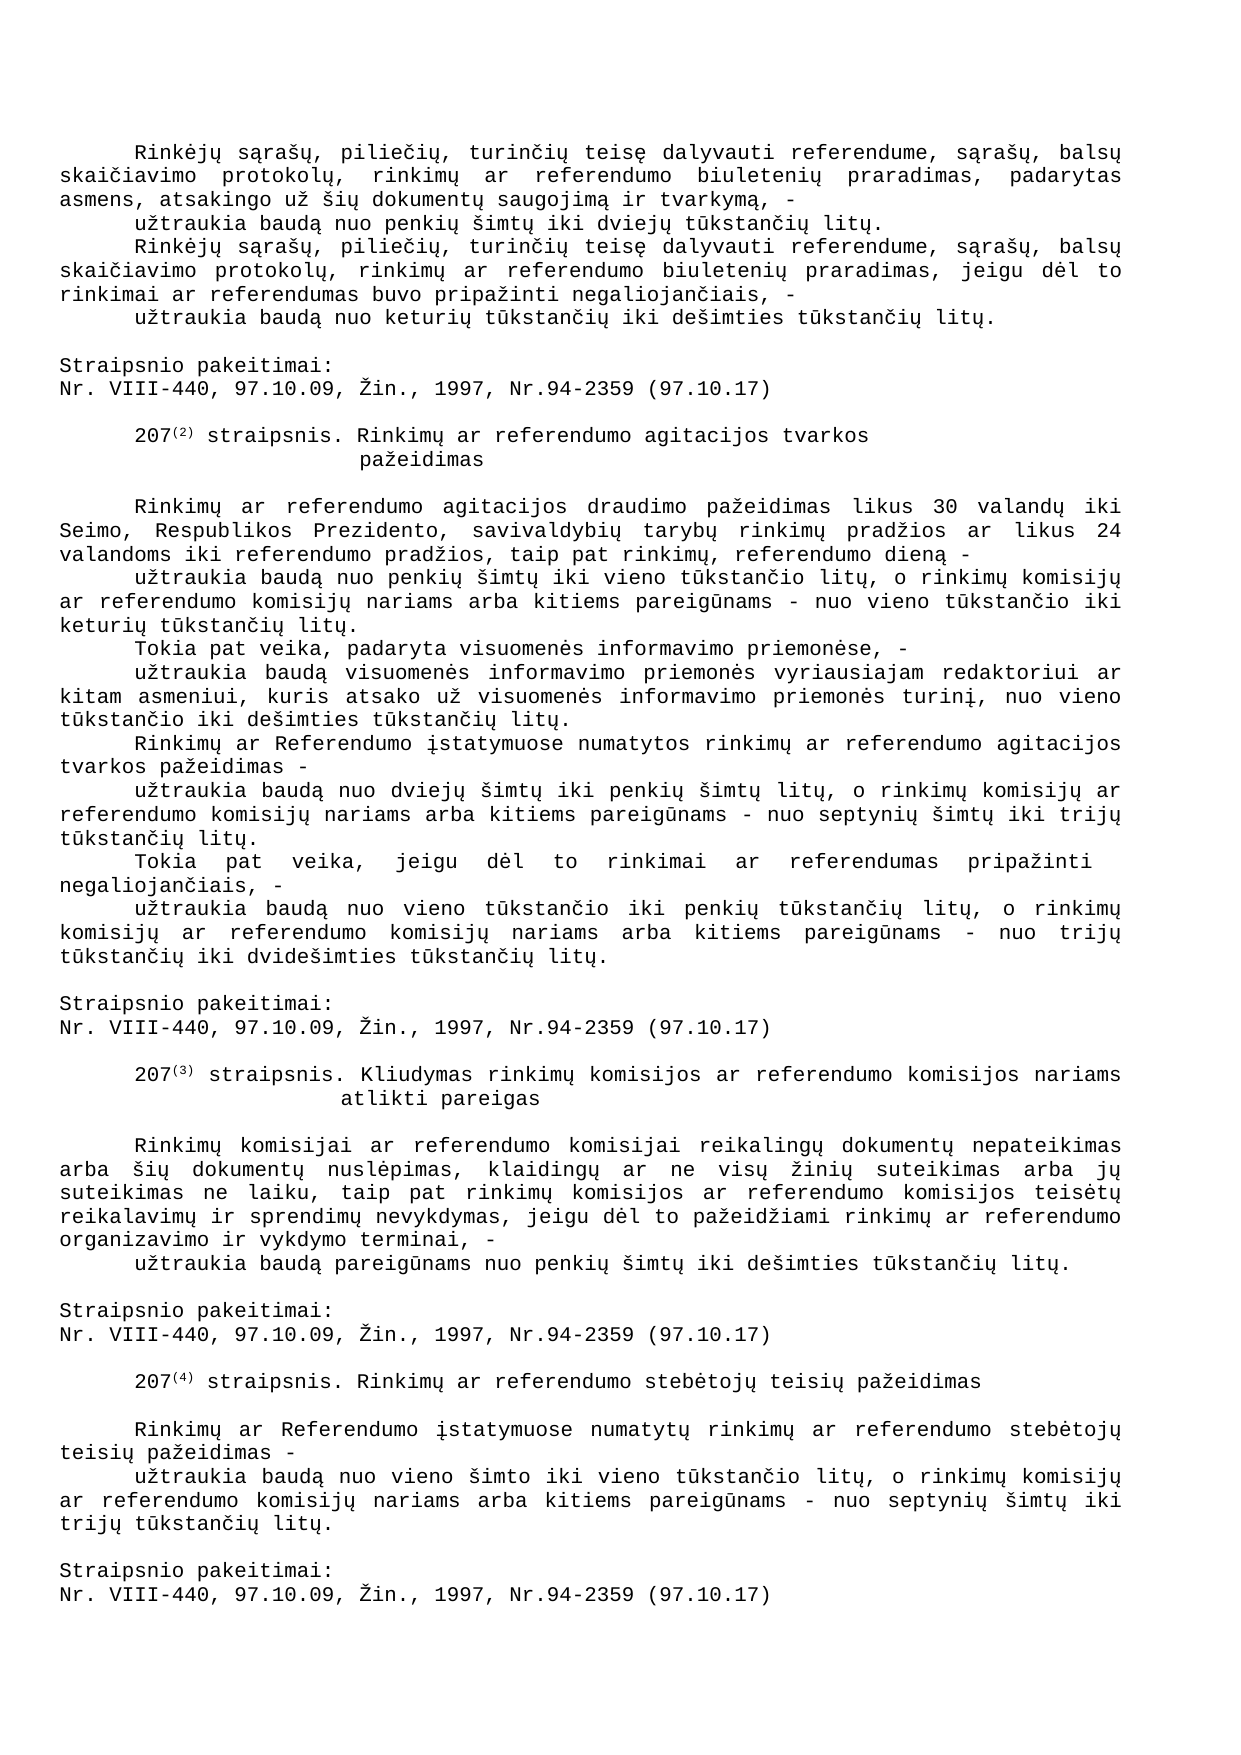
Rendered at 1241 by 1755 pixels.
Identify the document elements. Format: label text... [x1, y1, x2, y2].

text Straipsnio pakeitimai: [59, 1561, 1122, 1584]
text Straipsnio pakeitimai: [59, 1300, 1122, 1324]
text Tokia pat veika, jeigu dėl to rinkimai ar referendumas pripažinti negaliojančiais, - [59, 851, 1122, 898]
text 207(2) straipsnis. Rinkimų ar referendumo agitacijos tvarkos [59, 426, 1122, 449]
text užtraukia baudą visuomenės informavimo priemonės vyriausiajam redaktoriui ar kitam asmeniui, kuris atsako už visuomenės informavimo priemonės turinį, nuo vieno tūkstančio iki dešimties tūkstančių litų. [59, 662, 1122, 733]
text užtraukia baudą nuo vieno šimto iki vieno tūkstančio litų, o rinkimų komisijų ar referendumo komisijų nariams arba kitiems pareigūnams - nuo septynių šimtų iki trijų tūkstančių litų. [59, 1466, 1122, 1537]
text pažeidimas [59, 449, 1122, 473]
text Rinkėjų sąrašų, piliečių, turinčių teisę dalyvauti referendume, sąrašų, balsų skaičiavimo protokolų, rinkimų ar referendumo biuletenių praradimas, padarytas asmens, atsakingo už šių dokumentų saugojimą ir tvarkymą, - [59, 142, 1122, 213]
text Tokia pat veika, padaryta visuomenės informavimo priemonėse, - [59, 638, 1122, 662]
text užtraukia baudą nuo penkių šimtų iki vieno tūkstančio litų, o rinkimų komisijų ar referendumo komisijų nariams arba kitiems pareigūnams - nuo vieno tūkstančio iki keturių tūkstančių litų. [59, 567, 1122, 638]
text Nr. VIII-440, 97.10.09, Žin., 1997, Nr.94-2359 (97.10.17) [59, 1584, 1122, 1608]
text 207(3) straipsnis. Kliudymas rinkimų komisijos ar referendumo komisijos nariams atlikti pareigas [134, 1064, 1122, 1111]
text Straipsnio pakeitimai: [59, 993, 1122, 1017]
text Rinkimų ar referendumo agitacijos draudimo pažeidimas likus 30 valandų iki Seimo, Respublikos Prezidento, savivaldybių tarybų rinkimų pradžios ar likus 24 valandoms iki referendumo pradžios, taip pat rinkimų, referendumo dieną - [59, 496, 1122, 567]
text užtraukia baudą nuo keturių tūkstančių iki dešimties tūkstančių litų. [59, 307, 1122, 331]
text Rinkimų ar Referendumo įstatymuose numatytos rinkimų ar referendumo agitacijos tvarkos pažeidimas - [59, 733, 1122, 780]
text Nr. VIII-440, 97.10.09, Žin., 1997, Nr.94-2359 (97.10.17) [59, 1017, 1122, 1040]
text Nr. VIII-440, 97.10.09, Žin., 1997, Nr.94-2359 (97.10.17) [59, 378, 1122, 402]
text užtraukia baudą nuo penkių šimtų iki dviejų tūkstančių litų. [59, 213, 1122, 236]
text užtraukia baudą nuo dviejų šimtų iki penkių šimtų litų, o rinkimų komisijų ar referendumo komisijų nariams arba kitiems pareigūnams - nuo septynių šimtų iki trijų tūkstančių litų. [59, 780, 1122, 851]
text Nr. VIII-440, 97.10.09, Žin., 1997, Nr.94-2359 (97.10.17) [59, 1324, 1122, 1348]
text užtraukia baudą pareigūnams nuo penkių šimtų iki dešimties tūkstančių litų. [59, 1253, 1122, 1277]
text Straipsnio pakeitimai: [59, 354, 1122, 378]
text Rinkėjų sąrašų, piliečių, turinčių teisę dalyvauti referendume, sąrašų, balsų skaičiavimo protokolų, rinkimų ar referendumo biuletenių praradimas, jeigu dėl to rinkimai ar referendumas buvo pripažinti negaliojančiais, - [59, 236, 1122, 307]
text Rinkimų komisijai ar referendumo komisijai reikalingų dokumentų nepateikimas arba šių dokumentų nuslėpimas, klaidingų ar ne visų žinių suteikimas arba jų suteikimas ne laiku, taip pat rinkimų komisijos ar referendumo komisijos teisėtų reikalavimų ir sprendimų nevykdymas, jeigu dėl to pažeidžiami rinkimų ar referendumo organizavimo ir vykdymo terminai, - [59, 1135, 1122, 1253]
text 207(4) straipsnis. Rinkimų ar referendumo stebėtojų teisių pažeidimas [59, 1371, 1122, 1395]
text užtraukia baudą nuo vieno tūkstančio iki penkių tūkstančių litų, o rinkimų komisijų ar referendumo komisijų nariams arba kitiems pareigūnams - nuo trijų tūkstančių iki dvidešimties tūkstančių litų. [59, 898, 1122, 969]
text Rinkimų ar Referendumo įstatymuose numatytų rinkimų ar referendumo stebėtojų teisių pažeidimas - [59, 1419, 1122, 1466]
